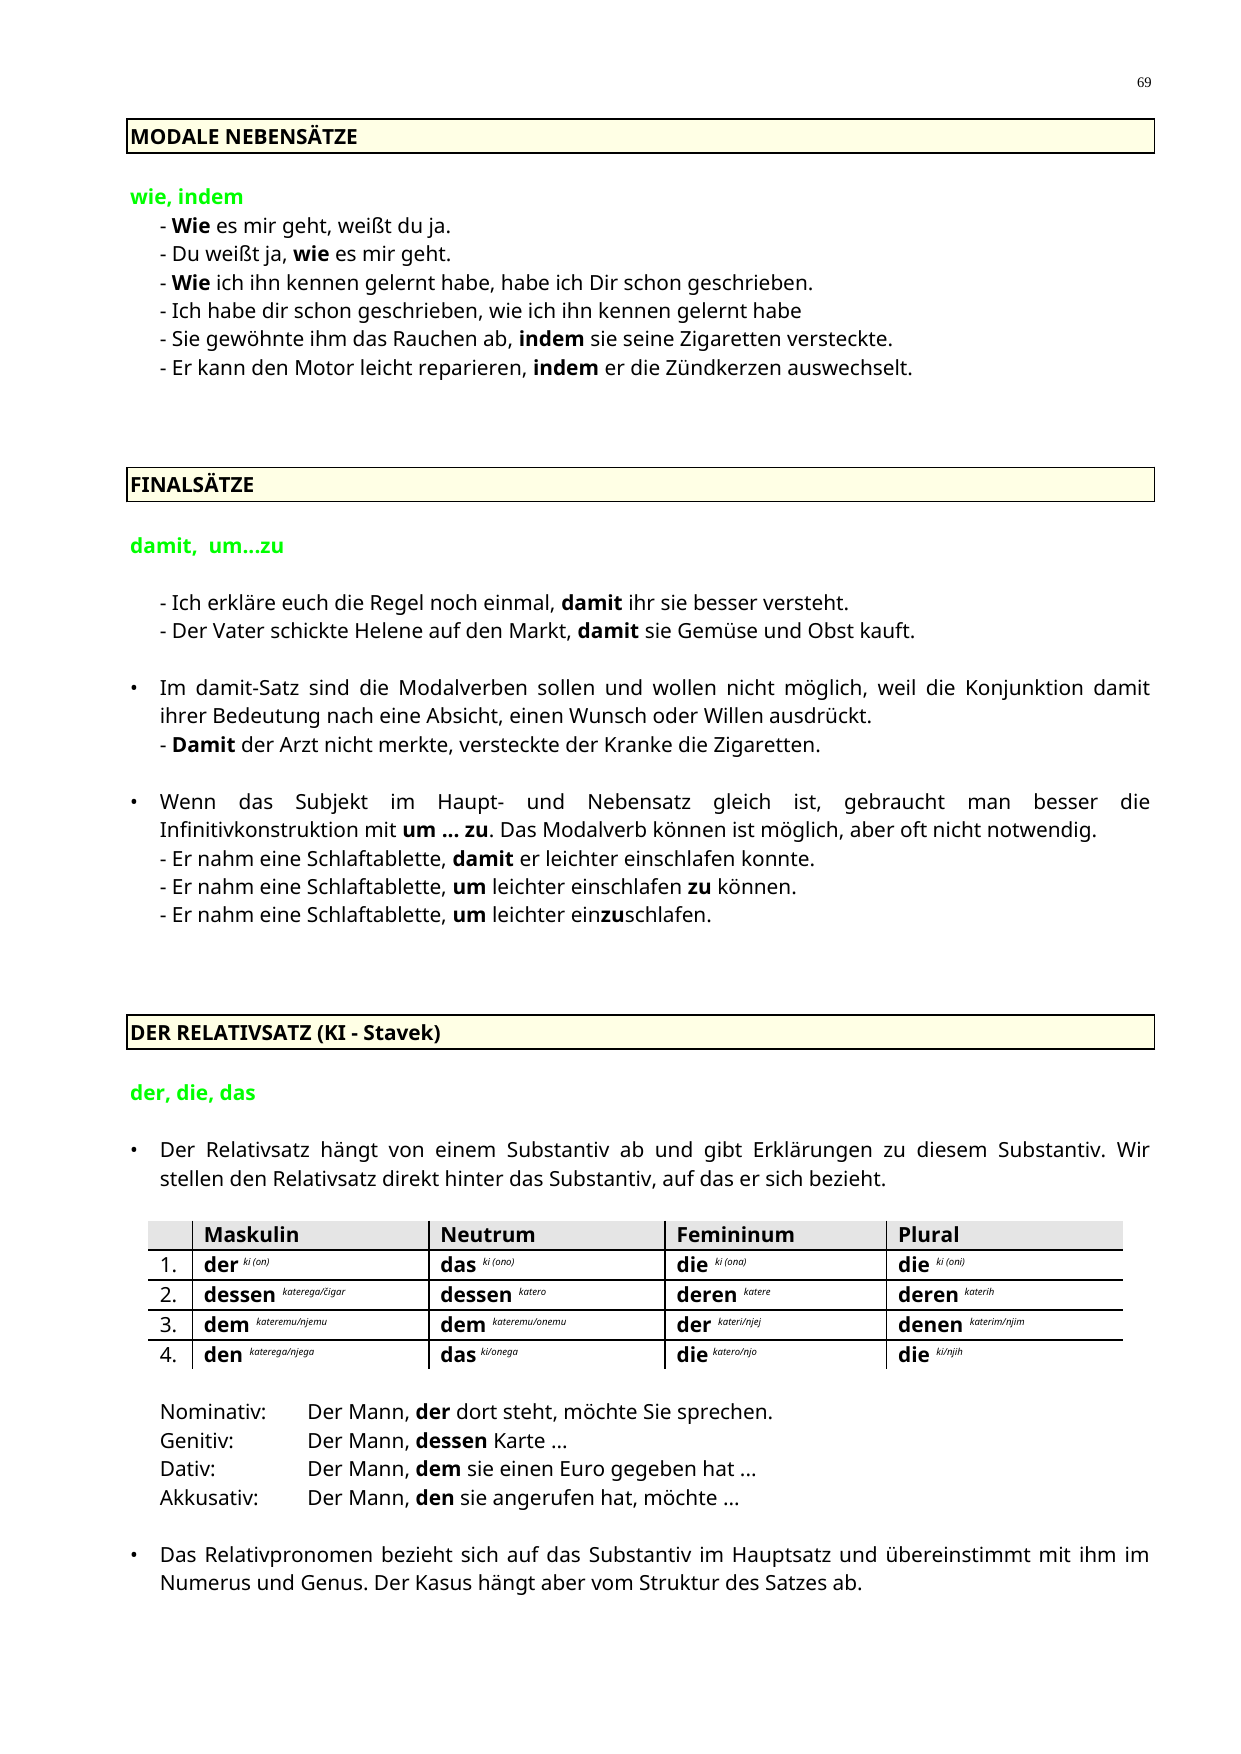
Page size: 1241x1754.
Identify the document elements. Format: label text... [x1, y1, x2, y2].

table_cell dem kateremu/onemu [430, 1311, 664, 1339]
table_cell deren katere [666, 1281, 886, 1309]
table_cell 2. [148, 1281, 192, 1309]
table_cell denen katerim/njim [887, 1311, 1123, 1339]
text Genitiv: Der Mann, dessen Karte ... [130, 1426, 1152, 1454]
text damit, um...zu [130, 531, 1152, 559]
table_header Neutrum [430, 1221, 664, 1249]
table_cell dem kateremu/njemu [193, 1311, 428, 1339]
table_header Femininum [666, 1221, 886, 1249]
text MODALE NEBENSÄTZE [128, 120, 1154, 152]
text - Er nahm eine Schlaftablette, um leichter einschlafen zu können. [130, 872, 1152, 901]
table_cell das ki/onega [430, 1341, 664, 1369]
text - Sie gewöhnte ihm das Rauchen ab, indem sie seine Zigaretten versteckte. [130, 324, 1152, 353]
text - Ich habe dir schon geschrieben, wie ich ihn kennen gelernt habe [130, 296, 1152, 324]
text DER RELATIVSATZ (KI - Stavek) [128, 1016, 1154, 1048]
text - Er nahm eine Schlaftablette, damit er leichter einschlafen konnte. [130, 844, 1152, 872]
text - Er nahm eine Schlaftablette, um leichter einzuschlafen. [130, 901, 1152, 929]
text - Wie ich ihn kennen gelernt habe, habe ich Dir schon geschrieben. [130, 268, 1152, 296]
text FINALSÄTZE [128, 468, 1154, 501]
text - Du weißt ja, wie es mir geht. [130, 239, 1152, 268]
text - Er kann den Motor leicht reparieren, indem er die Zündkerzen auswechselt. [130, 353, 1152, 381]
text - Der Vater schickte Helene auf den Markt, damit sie Gemüse und Obst kauft. [130, 616, 1152, 644]
text Akkusativ: Der Mann, den sie angerufen hat, möchte ... [130, 1483, 1152, 1511]
table_cell der kateri/njej [666, 1311, 886, 1339]
table_cell die ki (ona) [666, 1251, 886, 1279]
text • Wenn das Subjekt im Haupt- und Nebensatz gleich ist, gebraucht man besser die Infinitivkonstruktion mit um ... zu. Das Modalverb können ist möglich, aber oft nicht notwendig. [130, 787, 1152, 844]
table_header [148, 1221, 192, 1249]
table_cell den katerega/njega [193, 1341, 428, 1369]
text • Im damit-Satz sind die Modalverben sollen und wollen nicht möglich, weil die Konjunktion damit ihrer Bedeutung nach eine Absicht, einen Wunsch oder Willen ausdrückt. [130, 673, 1152, 730]
text - Ich erkläre euch die Regel noch einmal, damit ihr sie besser versteht. [130, 588, 1152, 616]
table_cell die ki (oni) [887, 1251, 1123, 1279]
table_cell die ki/njih [887, 1341, 1123, 1369]
text Dativ: Der Mann, dem sie einen Euro gegeben hat ... [130, 1454, 1152, 1483]
table_cell die katero/njo [666, 1341, 886, 1369]
text • Der Relativsatz hängt von einem Substantiv ab und gibt Erklärungen zu diesem Substantiv. Wir stellen den Relativsatz direkt hinter das Substantiv, auf das er sich bezieht. [130, 1135, 1152, 1192]
text der, die, das [130, 1078, 1152, 1107]
text Nominativ: Der Mann, der dort steht, möchte Sie sprechen. [130, 1397, 1152, 1426]
text wie, indem [130, 182, 1152, 211]
table_cell 4. [148, 1341, 192, 1369]
table_cell 3. [148, 1311, 192, 1339]
text - Damit der Arzt nicht merkte, versteckte der Kranke die Zigaretten. [130, 730, 1152, 758]
table_cell deren katerih [887, 1281, 1123, 1309]
text • Das Relativpronomen bezieht sich auf das Substantiv im Hauptsatz und übereinstimmt mit ihm im Numerus und Genus. Der Kasus hängt aber vom Struktur des Satzes ab. [130, 1540, 1152, 1597]
table_cell dessen katerega/čigar [193, 1281, 428, 1309]
table_cell der ki (on) [193, 1251, 428, 1279]
table_cell dessen katero [430, 1281, 664, 1309]
table_cell das ki (ono) [430, 1251, 664, 1279]
table_cell 1. [148, 1251, 192, 1279]
text - Wie es mir geht, weißt du ja. [130, 211, 1152, 239]
table_header Plural [887, 1221, 1123, 1249]
table_header Maskulin [193, 1221, 428, 1249]
